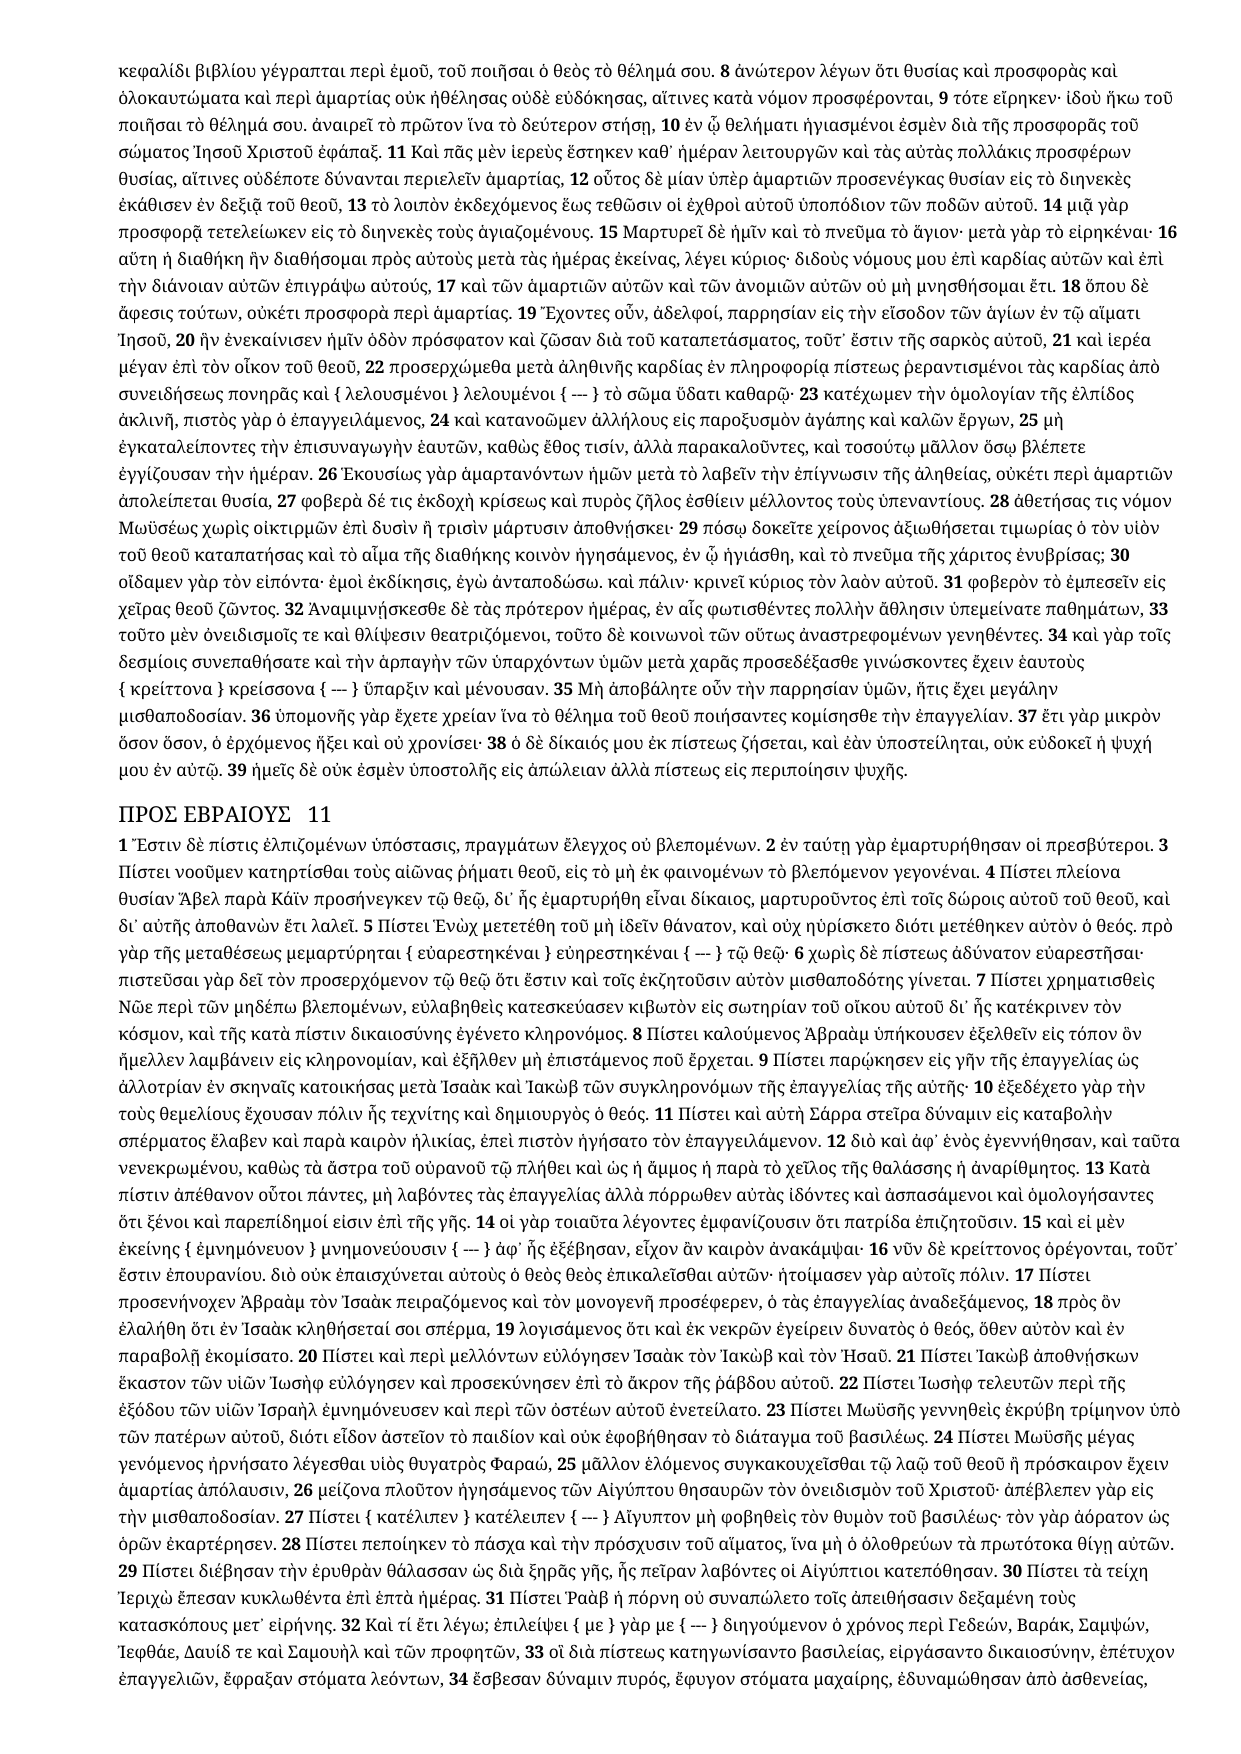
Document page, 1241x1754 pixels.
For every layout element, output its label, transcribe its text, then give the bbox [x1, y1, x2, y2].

text 1 Ἔστιν δὲ πίστις ἐλπιζομένων ὑπόστασις, πραγμάτων ἔλεγχος οὐ βλεπομένων. 2 ἐν ταύτῃ γὰρ ἐμαρτυρήθησαν οἱ πρεσβύτεροι. 3 Πίστει νοοῦμεν κατηρτίσθαι τοὺς αἰῶνας ῥήματι θεοῦ, εἰς τὸ μὴ ἐκ φαινομένων τὸ βλεπόμενον γεγονέναι. 4 Πίστει πλείονα θυσίαν Ἅβελ παρὰ Κάϊν προσήνεγκεν τῷ θεῷ, δι᾽ ἧς ἐμαρτυρήθη εἶναι δίκαιος, μαρτυροῦντος ἐπὶ τοῖς δώροις αὐτοῦ τοῦ θεοῦ, καὶ δι᾽ αὐτῆς ἀποθανὼν ἔτι λαλεῖ. 5 Πίστει Ἑνὼχ μετετέθη τοῦ μὴ ἰδεῖν θάνατον, καὶ οὐχ ηὑρίσκετο διότι μετέθηκεν αὐτὸν ὁ θεός. πρὸ γὰρ τῆς μεταθέσεως μεμαρτύρηται { εὐαρεστηκέναι } εὐηρεστηκέναι { --- } τῷ θεῷ· 6 χωρὶς δὲ πίστεως ἀδύνατον εὐαρεστῆσαι· πιστεῦσαι γὰρ δεῖ τὸν προσερχόμενον τῷ θεῷ ὅτι ἔστιν καὶ τοῖς ἐκζητοῦσιν αὐτὸν μισθαποδότης γίνεται. 7 Πίστει χρηματισθεὶς Νῶε περὶ τῶν μηδέπω βλεπομένων, εὐλαβηθεὶς κατεσκεύασεν κιβωτὸν εἰς σωτηρίαν τοῦ οἴκου αὐτοῦ δι᾽ ἧς κατέκρινεν τὸν κόσμον, καὶ τῆς κατὰ πίστιν δικαιοσύνης ἐγένετο κληρονόμος. 8 Πίστει καλούμενος Ἀβραὰμ ὑπήκουσεν ἐξελθεῖν εἰς τόπον ὃν ἤμελλεν λαμβάνειν εἰς κληρονομίαν, καὶ ἐξῆλθεν μὴ ἐπιστάμενος ποῦ ἔρχεται. 9 Πίστει παρῴκησεν εἰς γῆν τῆς ἐπαγγελίας ὡς ἀλλοτρίαν ἐν σκηναῖς κατοικήσας μετὰ Ἰσαὰκ καὶ Ἰακὼβ τῶν συγκληρονόμων τῆς ἐπαγγελίας τῆς αὐτῆς· 10 ἐξεδέχετο γὰρ τὴν τοὺς θεμελίους ἔχουσαν πόλιν ἧς τεχνίτης καὶ δημιουργὸς ὁ θεός. 11 Πίστει καὶ αὐτὴ Σάρρα στεῖρα δύναμιν εἰς καταβολὴν σπέρματος ἔλαβεν καὶ παρὰ καιρὸν ἡλικίας, ἐπεὶ πιστὸν ἡγήσατο τὸν ἐπαγγειλάμενον. 12 διὸ καὶ ἀφ᾽ ἑνὸς ἐγεννήθησαν, καὶ ταῦτα νενεκρωμένου, καθὼς τὰ ἄστρα τοῦ οὐρανοῦ τῷ πλήθει καὶ ὡς ἡ ἄμμος ἡ παρὰ τὸ χεῖλος τῆς θαλάσσης ἡ ἀναρίθμητος. 13 Κατὰ πίστιν ἀπέθανον οὗτοι πάντες, μὴ λαβόντες τὰς ἐπαγγελίας ἀλλὰ πόρρωθεν αὐτὰς ἰδόντες καὶ ἀσπασάμενοι καὶ ὁμολογήσαντες ὅτι ξένοι καὶ παρεπίδημοί εἰσιν ἐπὶ τῆς γῆς. 14 οἱ γὰρ τοιαῦτα λέγοντες ἐμφανίζουσιν ὅτι πατρίδα ἐπιζητοῦσιν. 15 καὶ εἰ μὲν ἐκείνης { ἐμνημόνευον } μνημονεύουσιν { --- } ἀφ᾽ ἧς ἐξέβησαν, εἶχον ἂν καιρὸν ἀνακάμψαι· 16 νῦν δὲ κρείττονος ὀρέγονται, τοῦτ᾽ ἔστιν ἐπουρανίου. διὸ οὐκ ἐπαισχύνεται αὐτοὺς ὁ θεὸς θεὸς ἐπικαλεῖσθαι αὐτῶν· ἡτοίμασεν γὰρ αὐτοῖς πόλιν. 17 Πίστει προσενήνοχεν Ἀβραὰμ τὸν Ἰσαὰκ πειραζόμενος καὶ τὸν μονογενῆ προσέφερεν, ὁ τὰς ἐπαγγελίας ἀναδεξάμενος, 18 πρὸς ὃν ἐλαλήθη ὅτι ἐν Ἰσαὰκ κληθήσεταί σοι σπέρμα, 19 λογισάμενος ὅτι καὶ ἐκ νεκρῶν ἐγείρειν δυνατὸς ὁ θεός, ὅθεν αὐτὸν καὶ ἐν παραβολῇ ἐκομίσατο. 20 Πίστει καὶ περὶ μελλόντων εὐλόγησεν Ἰσαὰκ τὸν Ἰακὼβ καὶ τὸν Ἠσαῦ. 21 Πίστει Ἰακὼβ ἀποθνῄσκων ἕκαστον τῶν υἱῶν Ἰωσὴφ εὐλόγησεν καὶ προσεκύνησεν ἐπὶ τὸ ἄκρον τῆς ῥάβδου αὐτοῦ. 22 Πίστει Ἰωσὴφ τελευτῶν περὶ τῆς ἐξόδου τῶν υἱῶν Ἰσραὴλ ἐμνημόνευσεν καὶ περὶ τῶν ὀστέων αὐτοῦ ἐνετείλατο. 23 Πίστει Μωϋσῆς γεννηθεὶς ἐκρύβη τρίμηνον ὑπὸ τῶν πατέρων αὐτοῦ, διότι εἶδον ἀστεῖον τὸ παιδίον καὶ οὐκ ἐφοβήθησαν τὸ διάταγμα τοῦ βασιλέως. 24 Πίστει Μωϋσῆς μέγας γενόμενος ἠρνήσατο λέγεσθαι υἱὸς θυγατρὸς Φαραώ, 25 μᾶλλον ἑλόμενος συγκακουχεῖσθαι τῷ λαῷ τοῦ θεοῦ ἢ πρόσκαιρον ἔχειν ἁμαρτίας ἀπόλαυσιν, 26 μείζονα πλοῦτον ἡγησάμενος τῶν Αἰγύπτου θησαυρῶν τὸν ὀνειδισμὸν τοῦ Χριστοῦ· ἀπέβλεπεν γὰρ εἰς τὴν μισθαποδοσίαν. 27 Πίστει { κατέλιπεν } κατέλειπεν { --- } Αἴγυπτον μὴ φοβηθεὶς τὸν θυμὸν τοῦ βασιλέως· τὸν γὰρ ἀόρατον ὡς ὁρῶν ἐκαρτέρησεν. 28 Πίστει πεποίηκεν τὸ πάσχα καὶ τὴν πρόσχυσιν τοῦ αἵματος, ἵνα μὴ ὁ ὀλοθρεύων τὰ πρωτότοκα θίγῃ αὐτῶν. 29 Πίστει διέβησαν τὴν ἐρυθρὰν θάλασσαν ὡς διὰ ξηρᾶς γῆς, ἧς πεῖραν λαβόντες οἱ Αἰγύπτιοι κατεπόθησαν. 30 Πίστει τὰ τείχη Ἰεριχὼ ἔπεσαν κυκλωθέντα ἐπὶ ἑπτὰ ἡμέρας. 31 Πίστει Ῥαὰβ ἡ πόρνη οὐ συναπώλετο τοῖς ἀπειθήσασιν δεξαμένη τοὺς κατασκόπους μετ᾽ εἰρήνης. 32 Καὶ τί ἔτι λέγω; ἐπιλείψει { με } γὰρ με { --- } διηγούμενον ὁ χρόνος περὶ Γεδεών, Βαράκ, Σαμψών, Ἰεφθάε, Δαυίδ τε καὶ Σαμουὴλ καὶ τῶν προφητῶν, 33 οἳ διὰ πίστεως κατηγωνίσαντο βασιλείας, εἰργάσαντο δικαιοσύνην, ἐπέτυχον ἐπαγγελιῶν, ἔφραξαν στόματα λεόντων, 34 ἔσβεσαν δύναμιν πυρός, ἔφυγον στόματα μαχαίρης, ἐδυναμώθησαν ἀπὸ ἀσθενείας, [118, 833, 1181, 1690]
text ΠΡΟΣ ΕΒΡΑΙΟΥΣ 11 [118, 799, 1181, 829]
text κεφαλίδι βιβλίου γέγραπται περὶ ἐμοῦ, τοῦ ποιῆσαι ὁ θεὸς τὸ θέλημά σου. 8 ἀνώτερον λέγων ὅτι θυσίας καὶ προσφορὰς καὶ ὁλοκαυτώματα καὶ περὶ ἁμαρτίας οὐκ ἠθέλησας οὐδὲ εὐδόκησας, αἵτινες κατὰ νόμον προσφέρονται, 9 τότε εἴρηκεν· ἰδοὺ ἥκω τοῦ ποιῆσαι τὸ θέλημά σου. ἀναιρεῖ τὸ πρῶτον ἵνα τὸ δεύτερον στήσῃ, 10 ἐν ᾧ θελήματι ἡγιασμένοι ἐσμὲν διὰ τῆς προσφορᾶς τοῦ σώματος Ἰησοῦ Χριστοῦ ἐφάπαξ. 11 Καὶ πᾶς μὲν ἱερεὺς ἕστηκεν καθ᾽ ἡμέραν λειτουργῶν καὶ τὰς αὐτὰς πολλάκις προσφέρων θυσίας, αἵτινες οὐδέποτε δύνανται περιελεῖν ἁμαρτίας, 12 οὗτος δὲ μίαν ὑπὲρ ἁμαρτιῶν προσενέγκας θυσίαν εἰς τὸ διηνεκὲς ἐκάθισεν ἐν δεξιᾷ τοῦ θεοῦ, 13 τὸ λοιπὸν ἐκδεχόμενος ἕως τεθῶσιν οἱ ἐχθροὶ αὐτοῦ ὑποπόδιον τῶν ποδῶν αὐτοῦ. 14 μιᾷ γὰρ προσφορᾷ τετελείωκεν εἰς τὸ διηνεκὲς τοὺς ἁγιαζομένους. 15 Μαρτυρεῖ δὲ ἡμῖν καὶ τὸ πνεῦμα τὸ ἅγιον· μετὰ γὰρ τὸ εἰρηκέναι· 16 αὕτη ἡ διαθήκη ἣν διαθήσομαι πρὸς αὐτοὺς μετὰ τὰς ἡμέρας ἐκείνας, λέγει κύριος· διδοὺς νόμους μου ἐπὶ καρδίας αὐτῶν καὶ ἐπὶ τὴν διάνοιαν αὐτῶν ἐπιγράψω αὐτούς, 17 καὶ τῶν ἁμαρτιῶν αὐτῶν καὶ τῶν ἀνομιῶν αὐτῶν οὐ μὴ μνησθήσομαι ἔτι. 18 ὅπου δὲ ἄφεσις τούτων, οὐκέτι προσφορὰ περὶ ἁμαρτίας. 19 Ἔχοντες οὖν, ἀδελφοί, παρρησίαν εἰς τὴν εἴσοδον τῶν ἁγίων ἐν τῷ αἵματι Ἰησοῦ, 20 ἣν ἐνεκαίνισεν ἡμῖν ὁδὸν πρόσφατον καὶ ζῶσαν διὰ τοῦ καταπετάσματος, τοῦτ᾽ ἔστιν τῆς σαρκὸς αὐτοῦ, 21 καὶ ἱερέα μέγαν ἐπὶ τὸν οἶκον τοῦ θεοῦ, 22 προσερχώμεθα μετὰ ἀληθινῆς καρδίας ἐν πληροφορίᾳ πίστεως ῥεραντισμένοι τὰς καρδίας ἀπὸ συνειδήσεως πονηρᾶς καὶ { λελουσμένοι } λελουμένοι { --- } τὸ σῶμα ὕδατι καθαρῷ· 23 κατέχωμεν τὴν ὁμολογίαν τῆς ἐλπίδος ἀκλινῆ, πιστὸς γὰρ ὁ ἐπαγγειλάμενος, 24 καὶ κατανοῶμεν ἀλλήλους εἰς παροξυσμὸν ἀγάπης καὶ καλῶν ἔργων, 25 μὴ ἐγκαταλείποντες τὴν ἐπισυναγωγὴν ἑαυτῶν, καθὼς ἔθος τισίν, ἀλλὰ παρακαλοῦντες, καὶ τοσούτῳ μᾶλλον ὅσῳ βλέπετε ἐγγίζουσαν τὴν ἡμέραν. 26 Ἑκουσίως γὰρ ἁμαρτανόντων ἡμῶν μετὰ τὸ λαβεῖν τὴν ἐπίγνωσιν τῆς ἀληθείας, οὐκέτι περὶ ἁμαρτιῶν ἀπολείπεται θυσία, 27 φοβερὰ δέ τις ἐκδοχὴ κρίσεως καὶ πυρὸς ζῆλος ἐσθίειν μέλλοντος τοὺς ὑπεναντίους. 28 ἀθετήσας τις νόμον Μωϋσέως χωρὶς οἰκτιρμῶν ἐπὶ δυσὶν ἢ τρισὶν μάρτυσιν ἀποθνῄσκει· 29 πόσῳ δοκεῖτε χείρονος ἀξιωθήσεται τιμωρίας ὁ τὸν υἱὸν τοῦ θεοῦ καταπατήσας καὶ τὸ αἷμα τῆς διαθήκης κοινὸν ἡγησάμενος, ἐν ᾧ ἡγιάσθη, καὶ τὸ πνεῦμα τῆς χάριτος ἐνυβρίσας; 30 οἴδαμεν γὰρ τὸν εἰπόντα· ἐμοὶ ἐκδίκησις, ἐγὼ ἀνταποδώσω. καὶ πάλιν· κρινεῖ κύριος τὸν λαὸν αὐτοῦ. 31 φοβερὸν τὸ ἐμπεσεῖν εἰς χεῖρας θεοῦ ζῶντος. 32 Ἀναμιμνῄσκεσθε δὲ τὰς πρότερον ἡμέρας, ἐν αἷς φωτισθέντες πολλὴν ἄθλησιν ὑπεμείνατε παθημάτων, 33 τοῦτο μὲν ὀνειδισμοῖς τε καὶ θλίψεσιν θεατριζόμενοι, τοῦτο δὲ κοινωνοὶ τῶν οὕτως ἀναστρεφομένων γενηθέντες. 34 καὶ γὰρ τοῖς δεσμίοις συνεπαθήσατε καὶ τὴν ἁρπαγὴν τῶν ὑπαρχόντων ὑμῶν μετὰ χαρᾶς προσεδέξασθε γινώσκοντες ἔχειν ἑαυτοὺς { κρείττονα } κρείσσονα { --- } ὕπαρξιν καὶ μένουσαν. 35 Μὴ ἀποβάλητε οὖν τὴν παρρησίαν ὑμῶν, ἥτις ἔχει μεγάλην μισθαποδοσίαν. 36 ὑπομονῆς γὰρ ἔχετε χρείαν ἵνα τὸ θέλημα τοῦ θεοῦ ποιήσαντες κομίσησθε τὴν ἐπαγγελίαν. 37 ἔτι γὰρ μικρὸν ὅσον ὅσον, ὁ ἐρχόμενος ἥξει καὶ οὐ χρονίσει· 38 ὁ δὲ δίκαιός μου ἐκ πίστεως ζήσεται, καὶ ἐὰν ὑποστείληται, οὐκ εὐδοκεῖ ἡ ψυχή μου ἐν αὐτῷ. 39 ἡμεῖς δὲ οὐκ ἐσμὲν ὑποστολῆς εἰς ἀπώλειαν ἀλλὰ πίστεως εἰς περιποίησιν ψυχῆς. [118, 59, 1181, 781]
